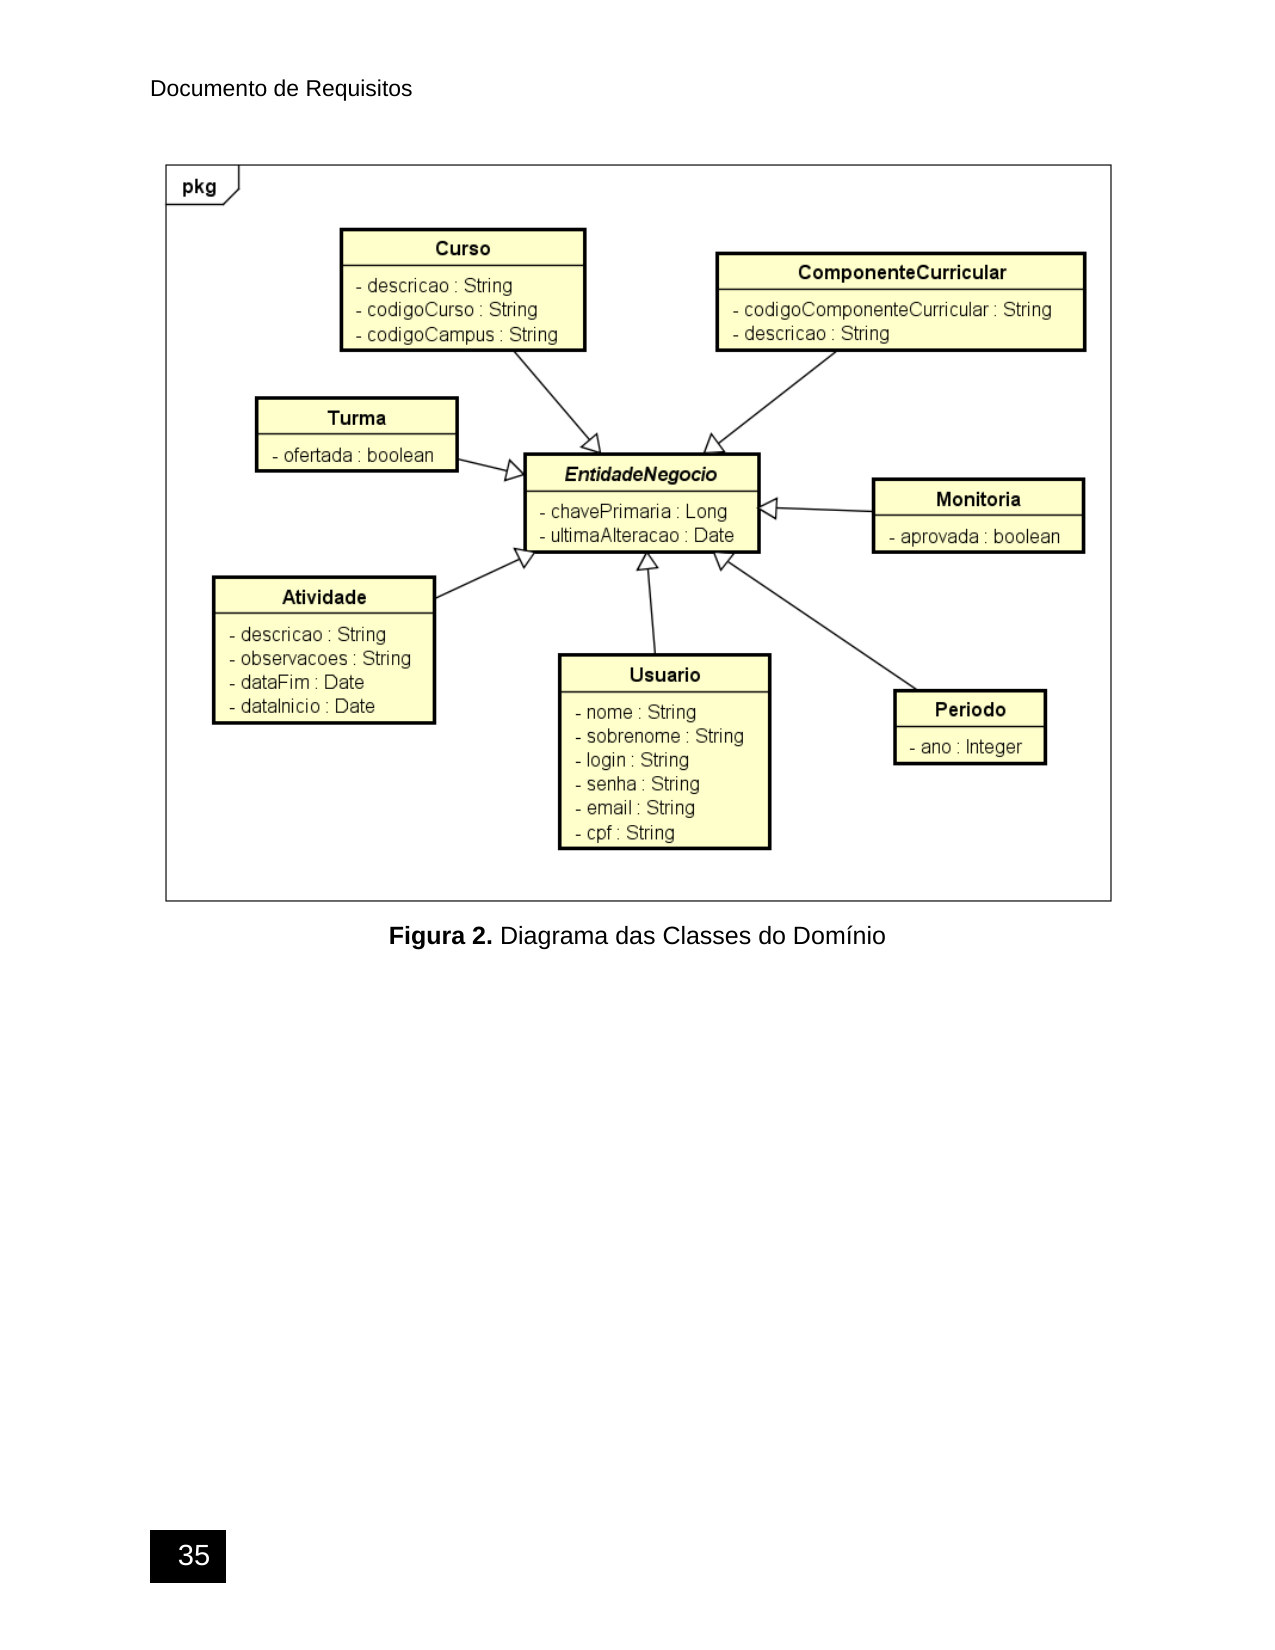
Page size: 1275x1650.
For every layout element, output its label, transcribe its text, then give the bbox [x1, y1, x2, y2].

picture [150, 150, 1125, 916]
text Figura 2. Diagrama das Classes do Domínio [150, 916, 1125, 950]
